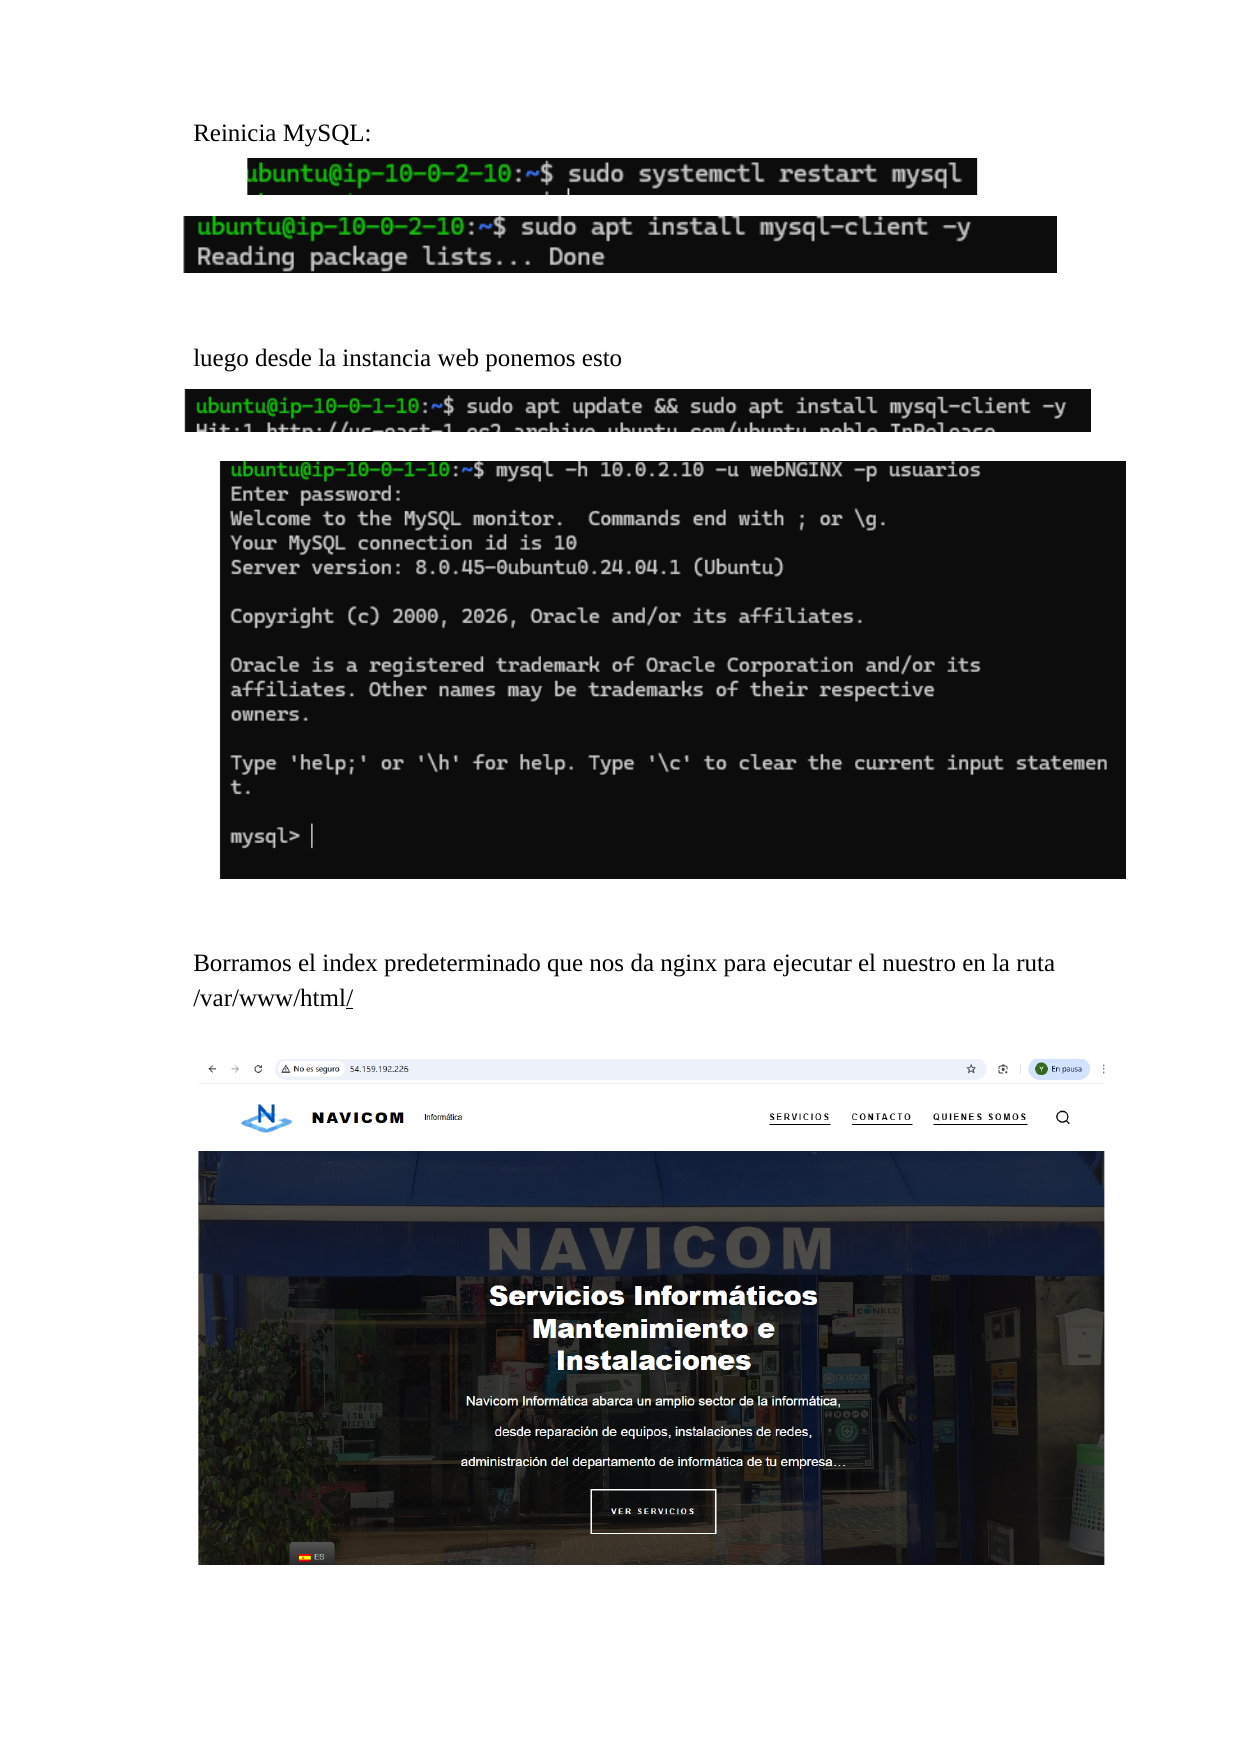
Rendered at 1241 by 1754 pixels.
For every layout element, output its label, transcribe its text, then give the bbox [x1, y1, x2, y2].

picture [184, 389, 1091, 432]
text Borramos el index predeterminado que nos da nginx para ejecutar el nuestro en la ruta /var/www/html/ [193, 948, 1099, 1012]
picture [183, 216, 1057, 273]
picture [198, 1059, 1105, 1565]
text luego desde la instancia web ponemos esto [193, 343, 1099, 460]
picture [247, 158, 978, 195]
text Reinicia MySQL: [193, 118, 1099, 147]
picture [219, 461, 1126, 879]
